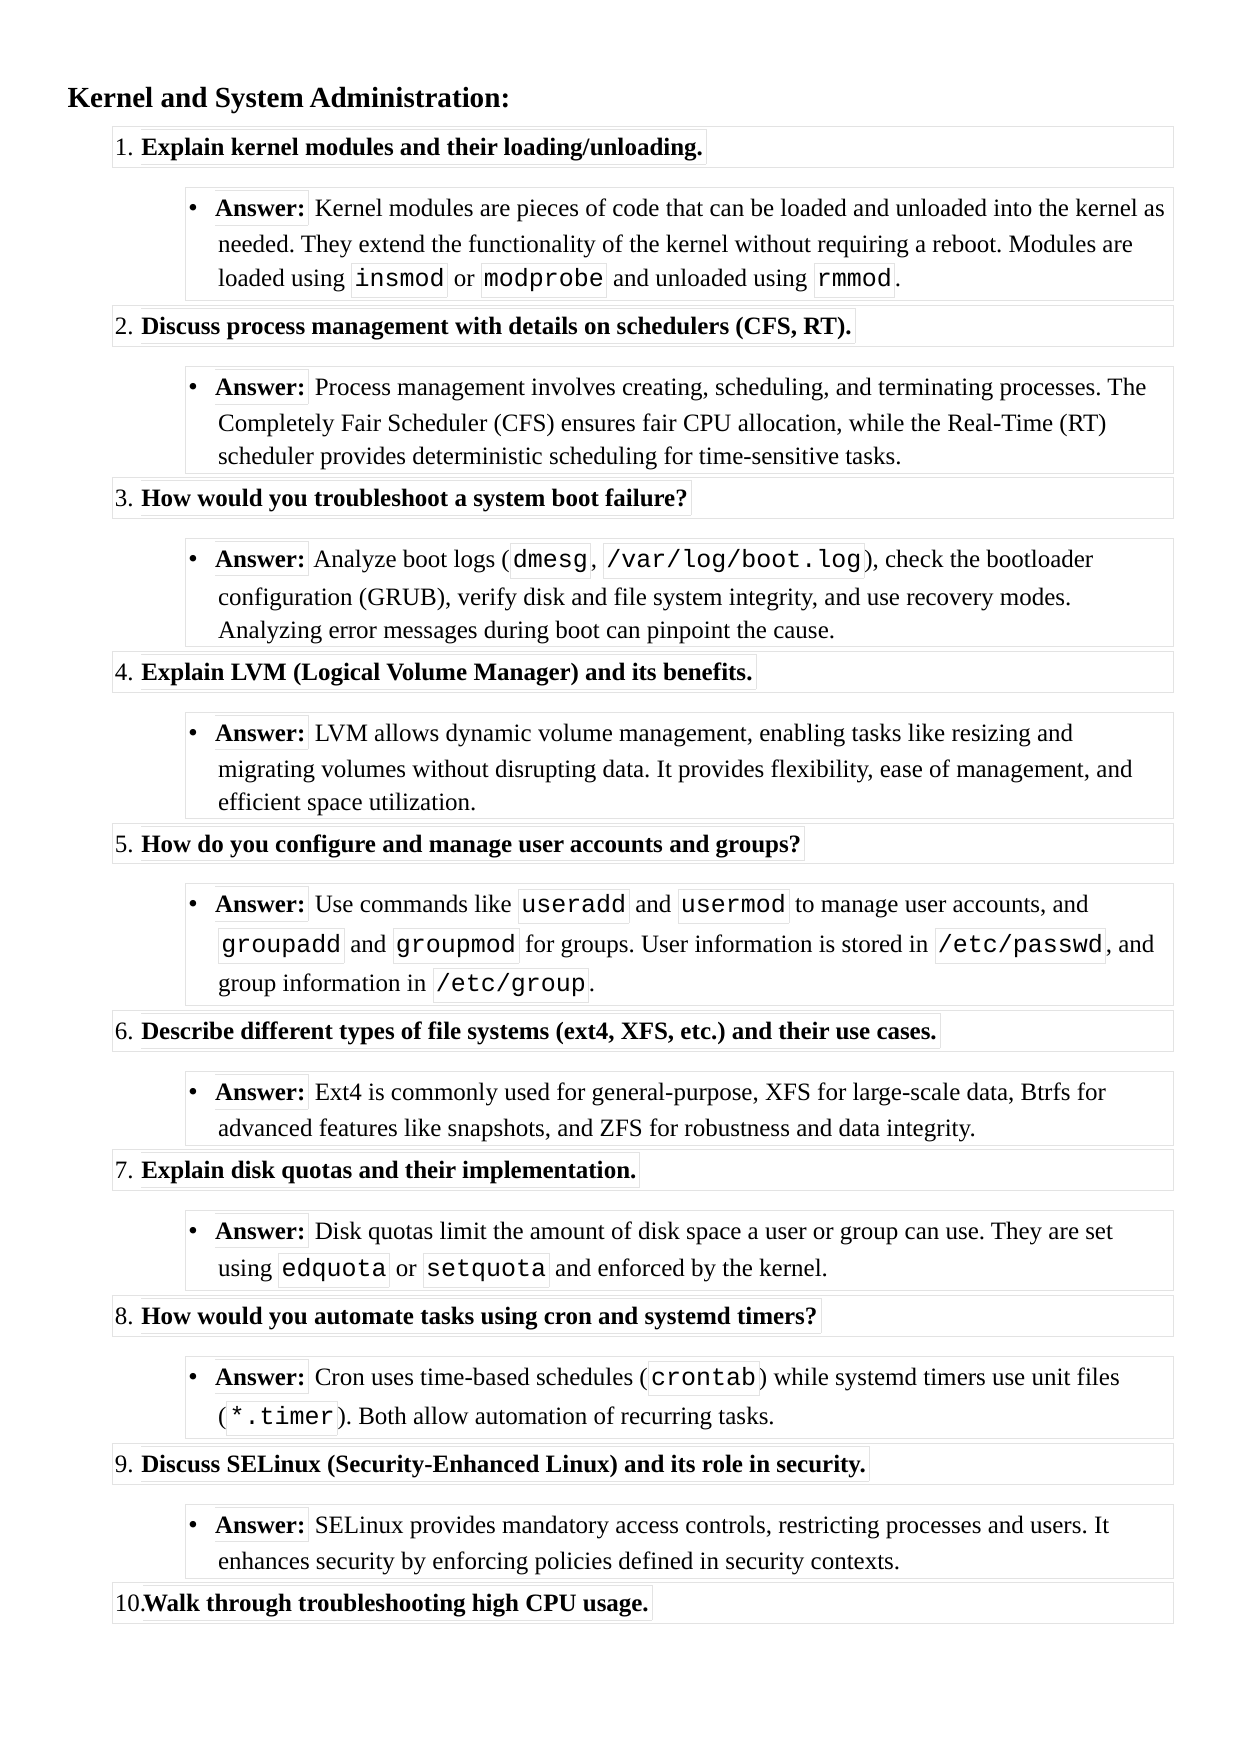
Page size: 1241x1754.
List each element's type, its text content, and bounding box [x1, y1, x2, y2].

list Discuss process management with details on schedulers (CFS, RT). [113, 306, 1173, 346]
list Answer: Kernel modules are pieces of code that can be loaded and unloaded into the kernel as needed. They extend the functionality of the kernel without requiring a reboot. Modules are loaded using insmod or modprobe and unloaded using rmmod. [186, 188, 1173, 300]
list How do you configure and manage user accounts and groups? [113, 824, 1173, 863]
list How would you troubleshoot a system boot failure? [113, 478, 1173, 518]
list Answer: Cron uses time-based schedules (crontab) while systemd timers use unit files (*.timer). Both allow automation of recurring tasks. [186, 1357, 1173, 1438]
list Describe different types of file systems (ext4, XFS, etc.) and their use cases. [113, 1011, 1173, 1051]
subtitle Kernel and System Administration: [67, 80, 1173, 114]
list Answer: Analyze boot logs (dmesg, /var/log/boot.log), check the bootloader configuration (GRUB), verify disk and file system integrity, and use recovery modes. Analyzing error messages during boot can pinpoint the cause. [186, 539, 1173, 646]
list How would you automate tasks using cron and systemd timers? [113, 1296, 1173, 1336]
list Walk through troubleshooting high CPU usage. [113, 1583, 1173, 1623]
list Answer: Use commands like useradd and usermod to manage user accounts, and groupadd and groupmod for groups. User information is stored in /etc/passwd, and group information in /etc/group. [186, 884, 1173, 1005]
list Discuss SELinux (Security-Enhanced Linux) and its role in security. [113, 1444, 1173, 1484]
list Explain kernel modules and their loading/unloading. [113, 127, 1173, 167]
list Explain LVM (Logical Volume Manager) and its benefits. [113, 652, 1173, 692]
list Answer: Disk quotas limit the amount of disk space a user or group can use. They are set using edquota or setquota and enforced by the kernel. [186, 1211, 1173, 1290]
list Answer: SELinux provides mandatory access controls, restricting processes and users. It enhances security by enforcing policies defined in security contexts. [186, 1505, 1173, 1578]
list Answer: LVM allows dynamic volume management, enabling tasks like resizing and migrating volumes without disrupting data. It provides flexibility, ease of management, and efficient space utilization. [186, 713, 1173, 818]
list Answer: Ext4 is commonly used for general-purpose, XFS for large-scale data, Btrfs for advanced features like snapshots, and ZFS for robustness and data integrity. [186, 1072, 1173, 1145]
list Answer: Process management involves creating, scheduling, and terminating processes. The Completely Fair Scheduler (CFS) ensures fair CPU allocation, while the Real-Time (RT) scheduler provides deterministic scheduling for time-sensitive tasks. [186, 367, 1173, 473]
list Explain disk quotas and their implementation. [113, 1150, 1173, 1190]
